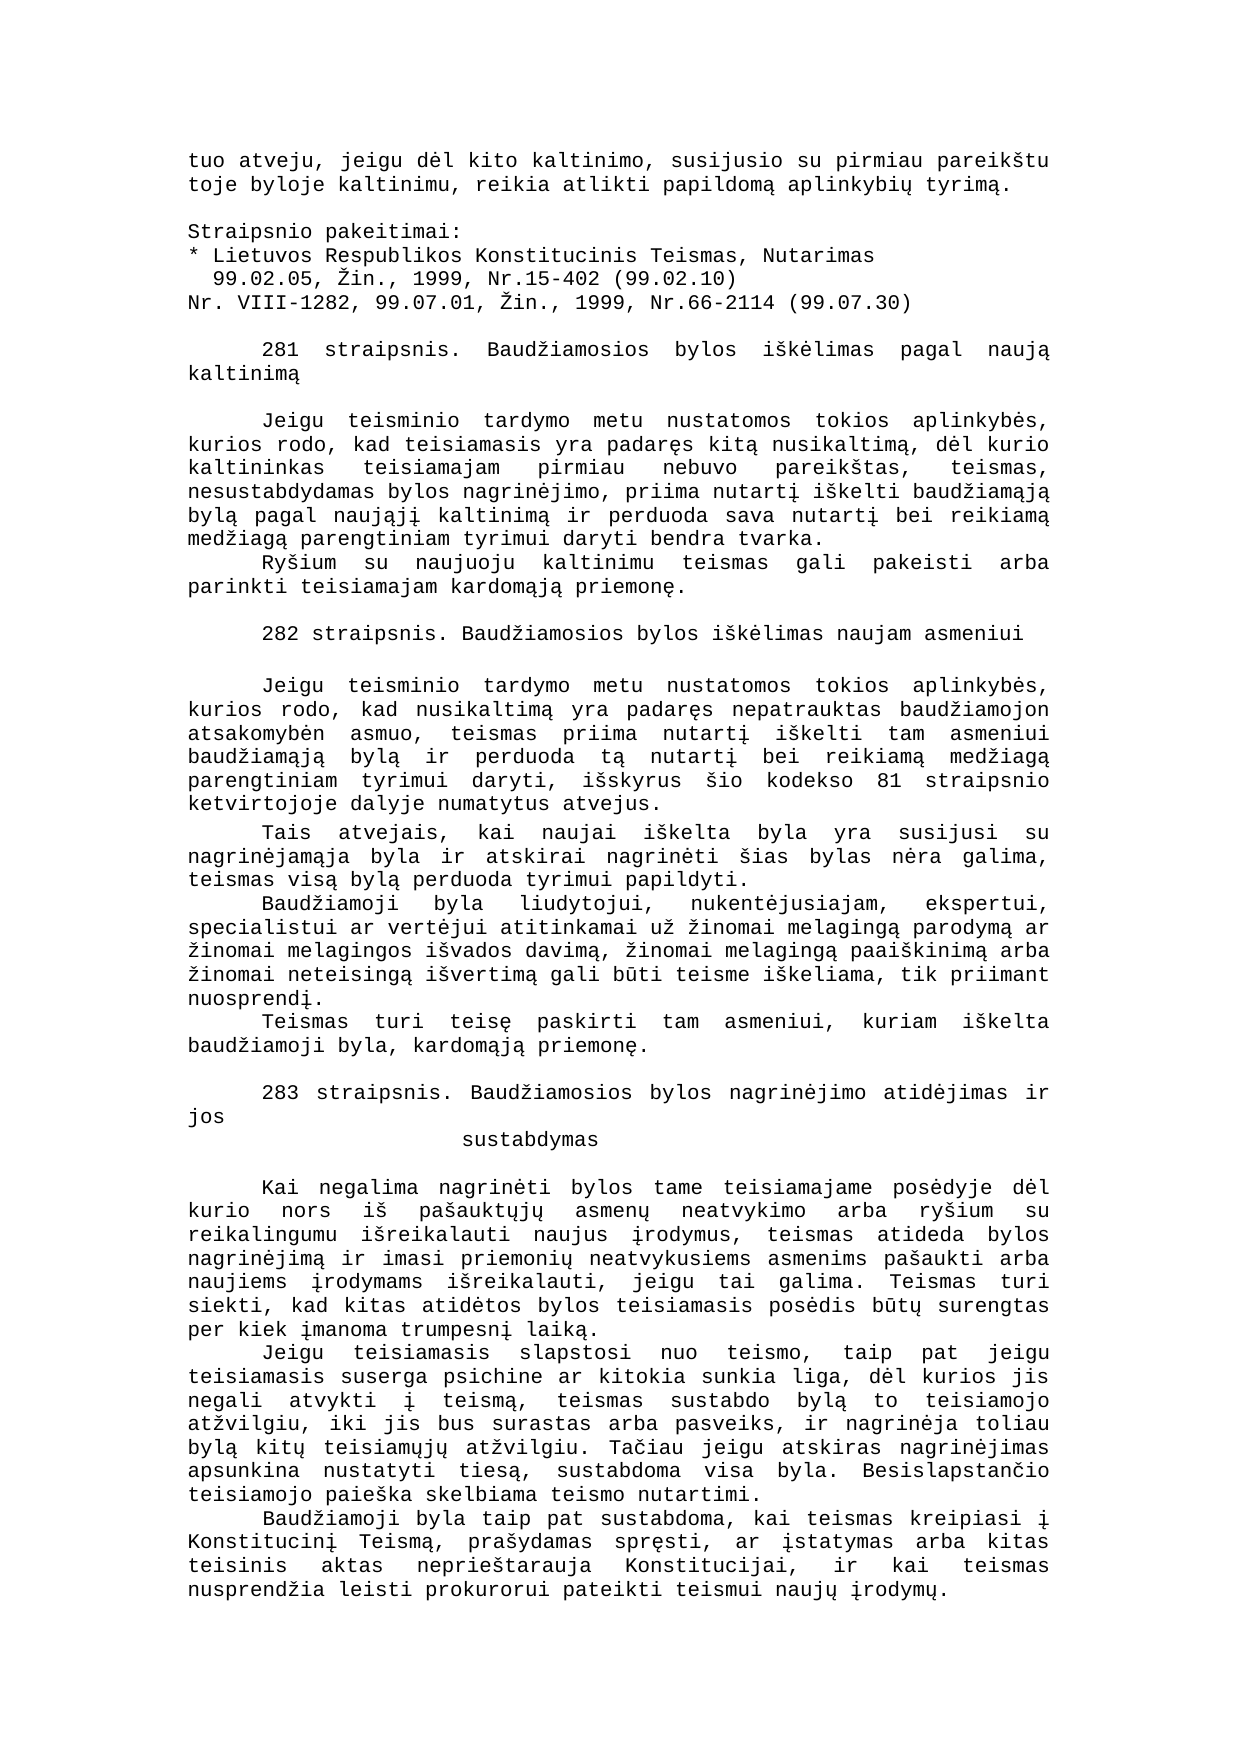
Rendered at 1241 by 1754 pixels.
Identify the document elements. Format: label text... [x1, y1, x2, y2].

text Jeigu teisminio tardymo metu nustatomos tokios aplinkybės, kurios rodo, kad teisiamasis yra padaręs kitą nusikaltimą, dėl kurio kaltininkas teisiamajam pirmiau nebuvo pareikštas, teismas, nesustabdydamas bylos nagrinėjimo, priima nutartį iškelti baudžiamąją bylą pagal naująjį kaltinimą ir perduoda sava nutartį bei reikiamą medžiagą parengtiniam tyrimui daryti bendra tvarka. [187, 410, 1050, 552]
text Kai negalima nagrinėti bylos tame teisiamajame posėdyje dėl kurio nors iš pašauktųjų asmenų neatvykimo arba ryšium su reikalingumu išreikalauti naujus įrodymus, teismas atideda bylos nagrinėjimą ir imasi priemonių neatvykusiems asmenims pašaukti arba naujiems įrodymams išreikalauti, jeigu tai galima. Teismas turi siekti, kad kitas atidėtos bylos teisiamasis posėdis būtų surengtas per kiek įmanoma trumpesnį laiką. [187, 1177, 1050, 1342]
text Straipsnio pakeitimai: [187, 221, 1050, 244]
text Baudžiamoji byla liudytojui, nukentėjusiajam, ekspertui, specialistui ar vertėjui atitinkamai už žinomai melagingą parodymą ar žinomai melagingos išvados davimą, žinomai melagingą paaiškinimą arba žinomai neteisingą išvertimą gali būti teisme iškeliama, tik priimant nuosprendį. [187, 893, 1050, 1011]
text 99.02.05, Žin., 1999, Nr.15-402 (99.02.10) [187, 268, 1050, 292]
text Ryšium su naujuoju kaltinimu teismas gali pakeisti arba parinkti teisiamajam kardomąją priemonę. [187, 552, 1050, 599]
text Tais atvejais, kai naujai iškelta byla yra susijusi su nagrinėjamąja byla ir atskirai nagrinėti šias bylas nėra galima, teismas visą bylą perduoda tyrimui papildyti. [187, 822, 1050, 893]
text tuo atveju, jeigu dėl kito kaltinimo, susijusio su pirmiau pareikštu toje byloje kaltinimu, reikia atlikti papildomą aplinkybių tyrimą. [187, 150, 1050, 197]
text Nr. VIII-1282, 99.07.01, Žin., 1999, Nr.66-2114 (99.07.30) [187, 292, 1050, 316]
text 282 straipsnis. Baudžiamosios bylos iškėlimas naujam asmeniui [187, 623, 1050, 647]
text sustabdymas [187, 1129, 1050, 1153]
text * Lietuvos Respublikos Konstitucinis Teismas, Nutarimas [187, 244, 1050, 268]
text 283 straipsnis. Baudžiamosios bylos nagrinėjimo atidėjimas ir jos [187, 1082, 1050, 1129]
text Jeigu teisiamasis slapstosi nuo teismo, taip pat jeigu teisiamasis suserga psichine ar kitokia sunkia liga, dėl kurios jis negali atvykti į teismą, teismas sustabdo bylą to teisiamojo atžvilgiu, iki jis bus surastas arba pasveiks, ir nagrinėja toliau bylą kitų teisiamųjų atžvilgiu. Tačiau jeigu atskiras nagrinėjimas apsunkina nustatyti tiesą, sustabdoma visa byla. Besislapstančio teisiamojo paieška skelbiama teismo nutartimi. [187, 1342, 1050, 1508]
text Baudžiamoji byla taip pat sustabdoma, kai teismas kreipiasi į Konstitucinį Teismą, prašydamas spręsti, ar įstatymas arba kitas teisinis aktas neprieštarauja Konstitucijai, ir kai teismas nusprendžia leisti prokurorui pateikti teismui naujų įrodymų. [187, 1508, 1050, 1602]
text 281 straipsnis. Baudžiamosios bylos iškėlimas pagal naują kaltinimą [187, 339, 1050, 386]
text Teismas turi teisę paskirti tam asmeniui, kuriam iškelta baudžiamoji byla, kardomąją priemonę. [187, 1011, 1050, 1058]
text Jeigu teisminio tardymo metu nustatomos tokios aplinkybės, kurios rodo, kad nusikaltimą yra padaręs nepatrauktas baudžiamojon atsakomybėn asmuo, teismas priima nutartį iškelti tam asmeniui baudžiamąją bylą ir perduoda tą nutartį bei reikiamą medžiagą parengtiniam tyrimui daryti, išskyrus šio kodekso 81 straipsnio ketvirtojoje dalyje numatytus atvejus. [187, 675, 1050, 817]
